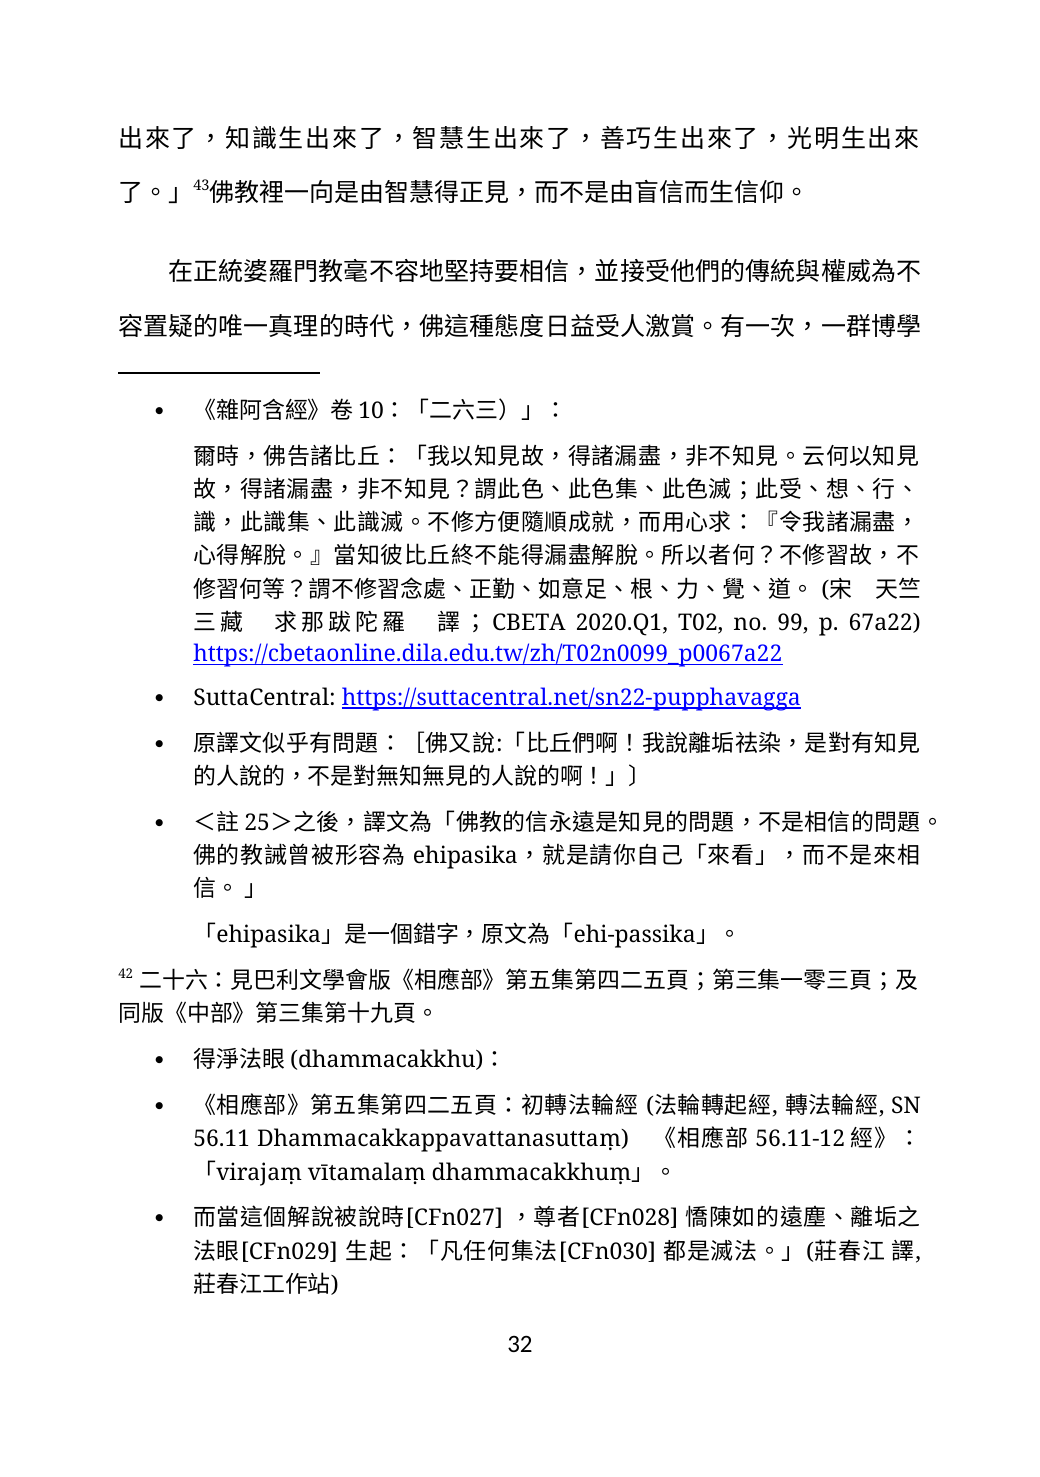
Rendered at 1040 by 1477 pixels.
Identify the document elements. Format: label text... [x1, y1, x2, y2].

list ＜註25＞之後，譯文為「佛教的信永遠是知見的問題，不是相信的問題。佛的教誡曾被形容為 ehipasika，就是請你自己「來看」，而不是來相信。 」 [156, 804, 921, 903]
text 在正統婆羅門教毫不容地堅持要相信，並接受他們的傳統與權威為不容置疑的唯一真理的時代，佛這種態度日益受人激賞。有一次，一群博學 [118, 252, 921, 342]
list SuttaCentral: https://suttacentral.net/sn22-pupphavagga [156, 681, 921, 712]
text 二十六：見巴利文學會版《相應部》第五集第四二五頁；第三集一零三頁；及同版《中部》第三集第十九頁。 [118, 962, 921, 1028]
text 「ehipasika」是一個錯字，原文為「ehi-passika」。 [193, 916, 921, 949]
list 原譯文似乎有問題：［佛又說:「比丘們啊！我說離垢祛染，是對有知見的人說的，不是對無知無見的人說的啊！」〕 [156, 724, 921, 791]
text 出來了，知識生出來了，智慧生出來了，善巧生出來了，光明生出來了。」佛教裡一向是由智慧得正見，而不是由盲信而生信仰。 [118, 118, 921, 209]
list 而當這個解說被說時[CFn027] ，尊者[CFn028] 憍陳如的遠塵、離垢之法眼[CFn029] 生起：「凡任何集法[CFn030] 都是滅法。」(莊春江 譯, 莊春江工作站) [156, 1199, 921, 1299]
list 得淨法眼 (dhammacakkhu)： [156, 1041, 921, 1074]
list 《相應部》第五集第四二五頁：初轉法輪經 (法輪轉起經, 轉法輪經, SN 56.11 Dhammacakkappavattanasuttaṃ) 《相應部 56.11-12經》：「virajaṃ vītamalaṃ dhammacakkhuṃ」。 [156, 1087, 921, 1187]
text 爾時，佛告諸比丘：「我以知見故，得諸漏盡，非不知見。云何以知見故，得諸漏盡，非不知見？謂此色、此色集、此色滅；此受、想、行、識，此識集、此識滅。不修方便隨順成就，而用心求：『令我諸漏盡，心得解脫。』當知彼比丘終不能得漏盡解脫。所以者何？不修習故，不修習何等？謂不修習念處、正勤、如意足、根、力、覺、道。 (宋 天竺三藏 求那跋陀羅 譯；CBETA 2020.Q1, T02, no. 99, p. 67a22) https://cbetaonline.dila.edu.tw/zh/T02n0099_p0067a22 [193, 437, 921, 668]
list 《雜阿含經》卷10：「二六三）」： [156, 392, 921, 425]
